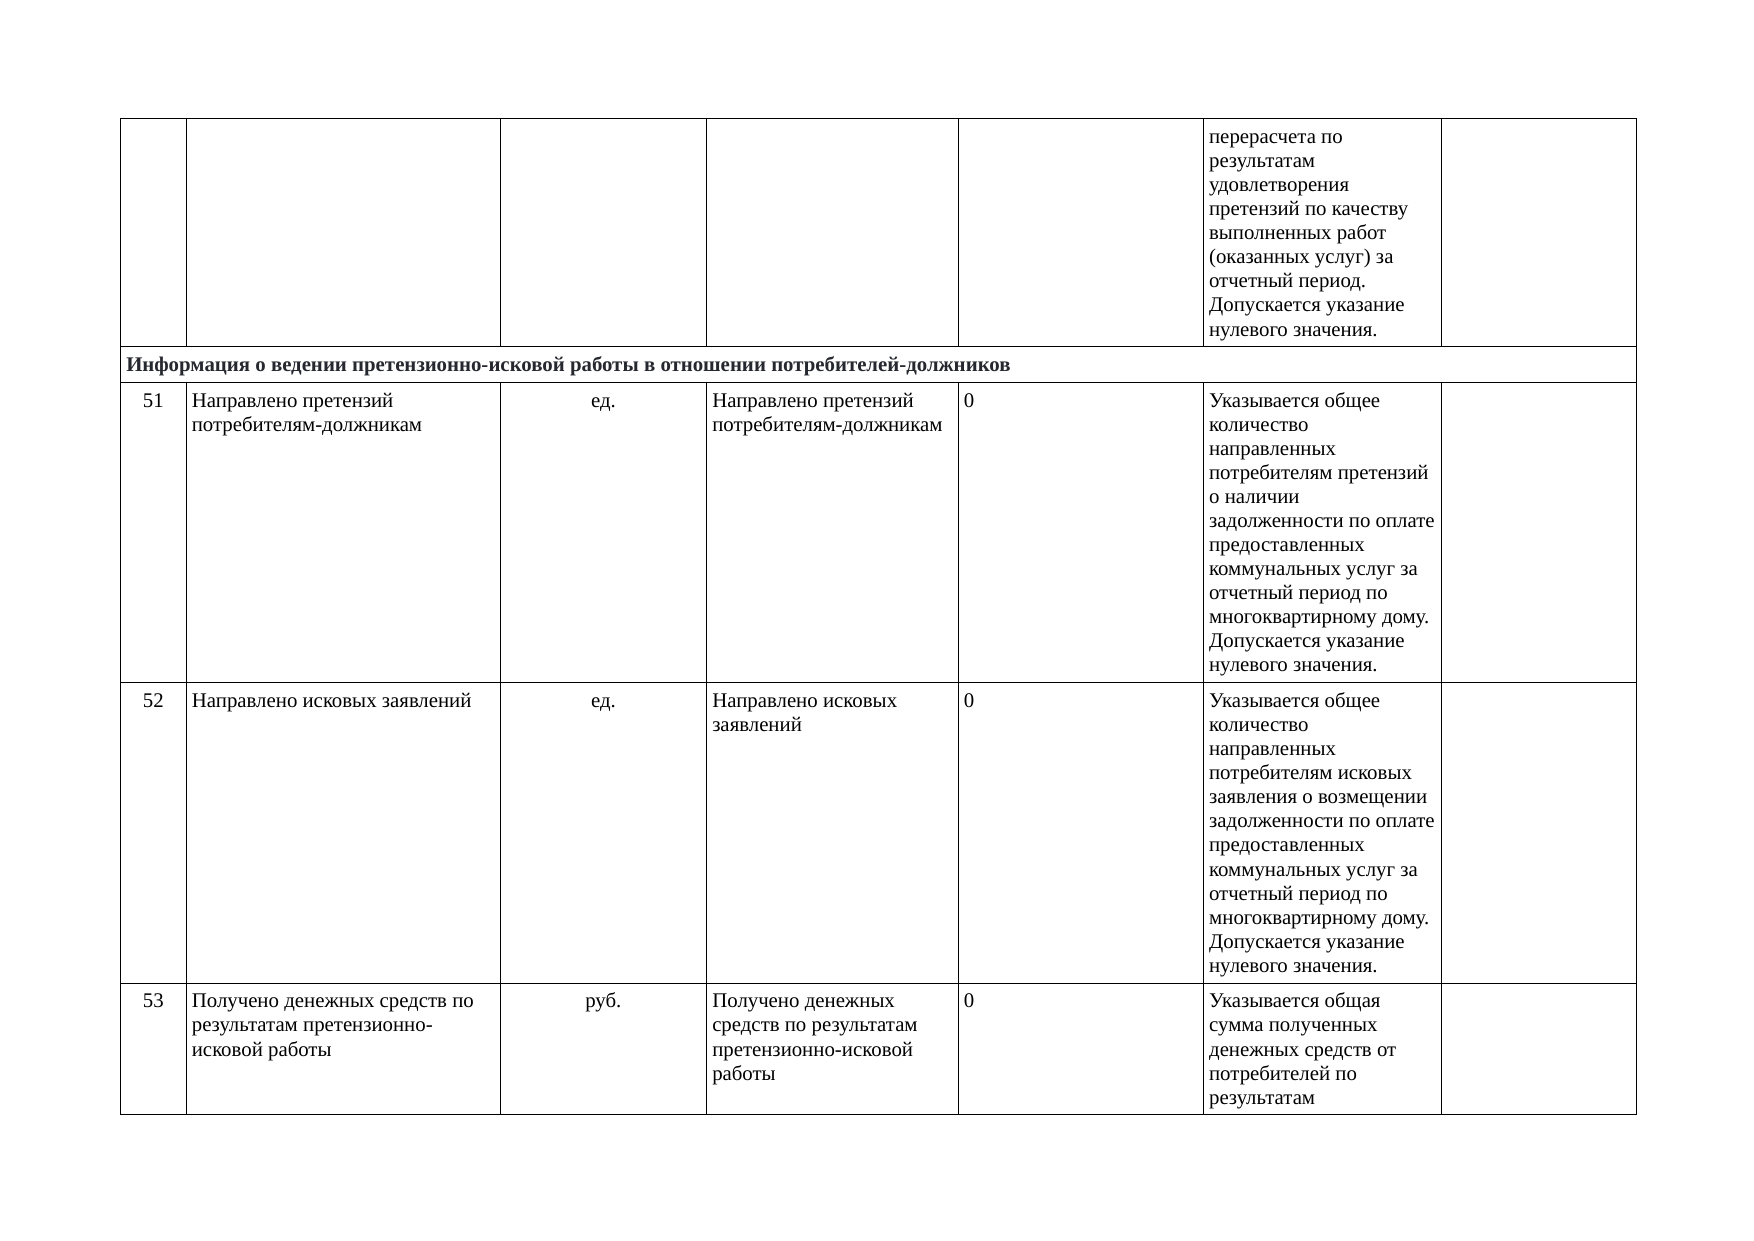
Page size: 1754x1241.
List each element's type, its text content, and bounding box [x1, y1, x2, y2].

table_cell Информация о ведении претензионно-исковой работы в отношении потребителей-должников [121, 347, 1636, 382]
table_cell 52 [121, 683, 186, 982]
table_cell [959, 119, 1203, 346]
table_cell Направлено претензий потребителям-должникам [707, 383, 958, 682]
table_cell 0 [959, 984, 1203, 1114]
table_cell ед. [501, 683, 706, 982]
table_cell [187, 119, 500, 346]
table_cell Указывается общая сумма полученных денежных средств от потребителей по результатам [1204, 984, 1441, 1114]
table_cell Получено денежных средств по результатам претензионно-исковой работы [187, 984, 500, 1114]
table_cell перерасчета по результатам удовлетворения претензий по качеству выполненных работ (оказанных услуг) за отчетный период. Допускается указание нулевого значения. [1204, 119, 1441, 346]
table_cell Направлено претензий потребителям-должникам [187, 383, 500, 682]
table_cell руб. [501, 984, 706, 1114]
table_cell 0 [959, 683, 1203, 982]
table_cell [1442, 119, 1636, 346]
table_cell [1442, 984, 1636, 1114]
table_cell Получено денежных средств по результатам претензионно-исковой работы [707, 984, 958, 1114]
table_cell Направлено исковых заявлений [187, 683, 500, 982]
table_cell Указывается общее количество направленных потребителям претензий о наличии задолженности по оплате предоставленных коммунальных услуг за отчетный период по многоквартирному дому. Допускается указание нулевого значения. [1204, 383, 1441, 682]
table_cell [707, 119, 958, 346]
table_cell 0 [959, 383, 1203, 682]
table_cell Направлено исковых заявлений [707, 683, 958, 982]
table_cell 53 [121, 984, 186, 1114]
table_cell [121, 119, 186, 346]
table_cell 51 [121, 383, 186, 682]
table_cell Указывается общее количество направленных потребителям исковых заявления о возмещении задолженности по оплате предоставленных коммунальных услуг за отчетный период по многоквартирному дому. Допускается указание нулевого значения. [1204, 683, 1441, 982]
table_cell [501, 119, 706, 346]
table_cell [1442, 683, 1636, 982]
table_cell [1442, 383, 1636, 682]
table_cell ед. [501, 383, 706, 682]
